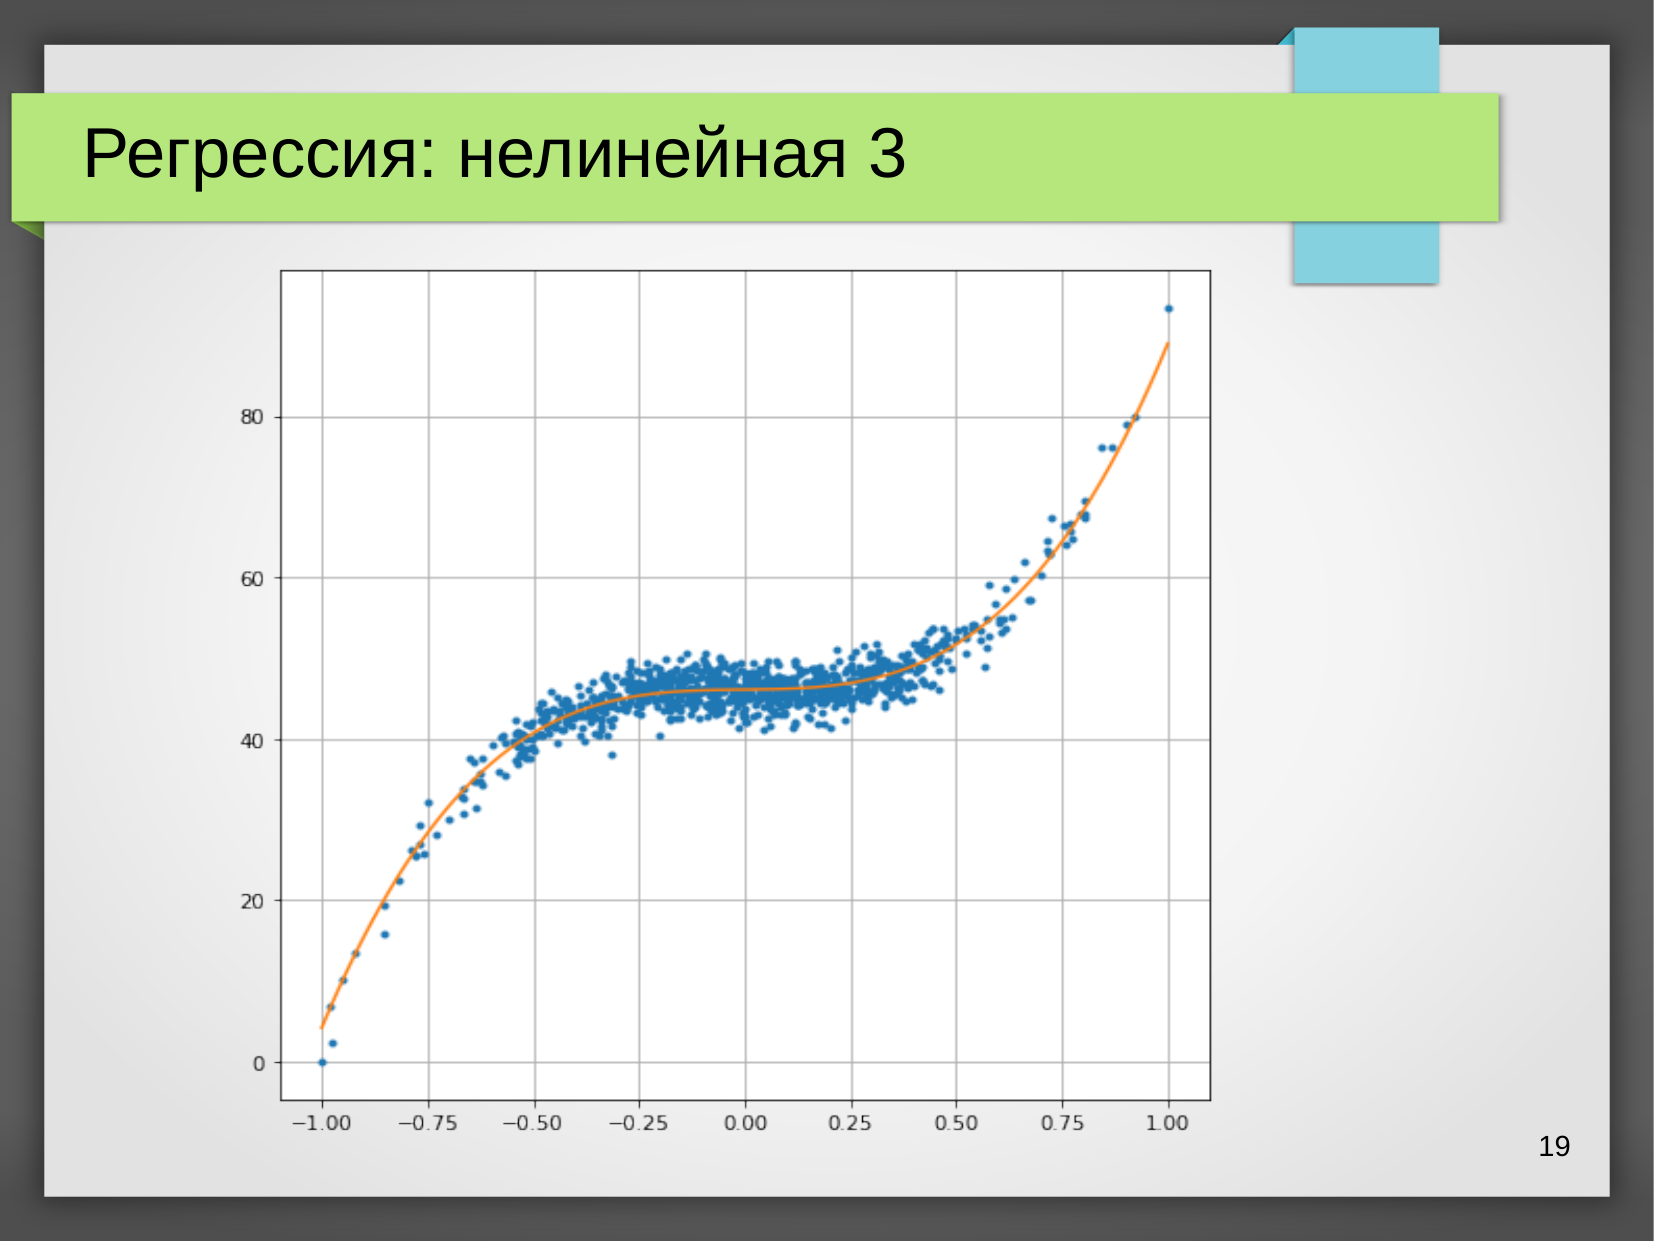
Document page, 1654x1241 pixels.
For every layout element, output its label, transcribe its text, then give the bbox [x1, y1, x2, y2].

picture [0, 0, 1654, 1241]
title Регрессия: нелинейная 3 [82, 49, 1571, 257]
